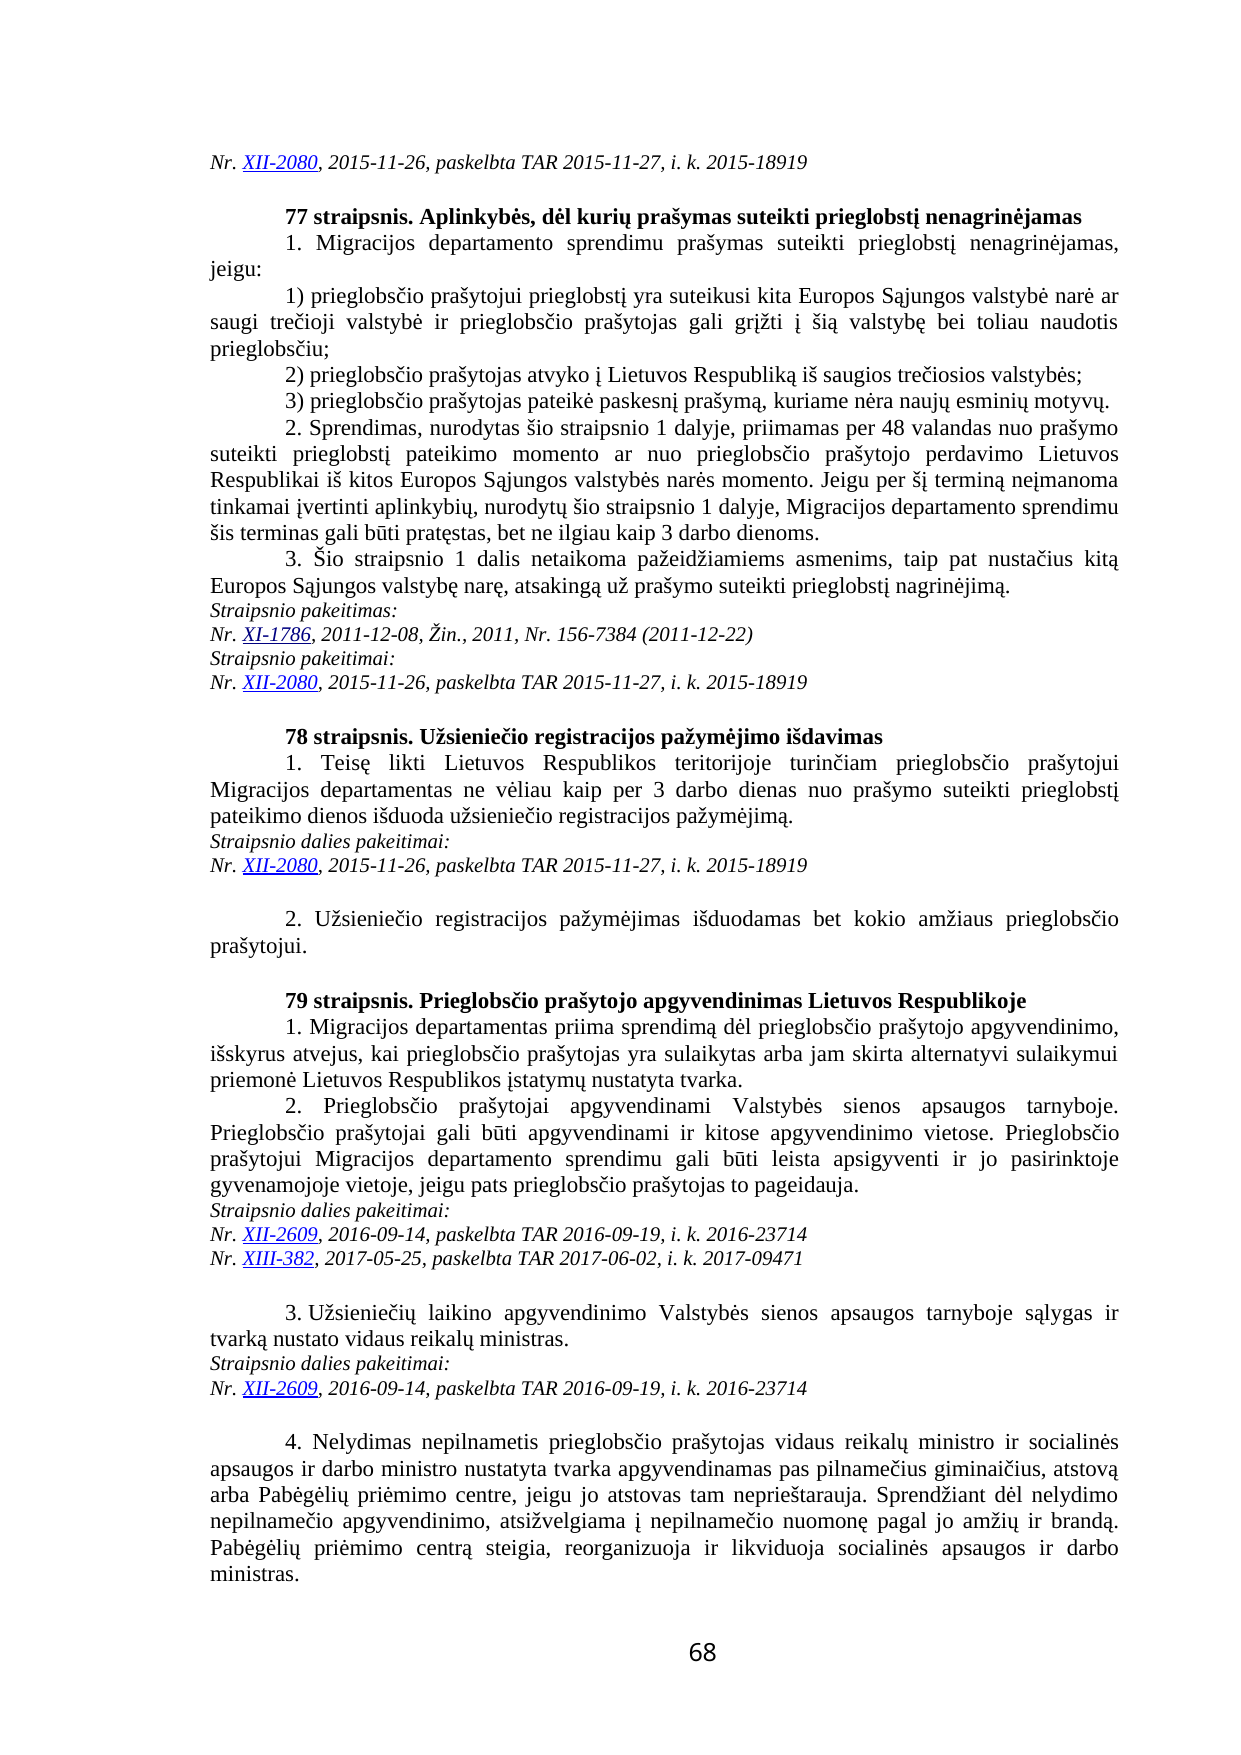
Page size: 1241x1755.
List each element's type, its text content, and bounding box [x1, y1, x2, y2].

text Straipsnio dalies pakeitimai: [210, 1351, 1120, 1375]
text Straipsnio dalies pakeitimai: [210, 828, 1120, 853]
text 1. Teisę likti Lietuvos Respublikos teritorijoje turinčiam prieglobsčio prašytojui Migracijos departamentas ne vėliau kaip per 3 darbo dienas nuo prašymo suteikti prieglobstį pateikimo dienos išduoda užsieniečio registracijos pažymėjimą. [210, 749, 1120, 828]
text Straipsnio dalies pakeitimai: [210, 1198, 1120, 1222]
text Nr. XII-2609, 2016-09-14, paskelbta TAR 2016-09-19, i. k. 2016-23714 [210, 1375, 1120, 1399]
text 1. Migracijos departamento sprendimu prašymas suteikti prieglobstį nenagrinėjamas, jeigu: [210, 229, 1120, 282]
text 3. Užsieniečių laikino apgyvendinimo Valstybės sienos apsaugos tarnyboje sąlygas ir tvarką nustato vidaus reikalų ministras. [210, 1299, 1120, 1351]
text 2. Užsieniečio registracijos pažymėjimas išduodamas bet kokio amžiaus prieglobsčio prašytojui. [210, 905, 1120, 958]
text Nr. XI-1786, 2011-12-08, Žin., 2011, Nr. 156-7384 (2011-12-22) [210, 622, 1120, 646]
text Straipsnio pakeitimai: [210, 646, 1120, 670]
text Nr. XII-2080, 2015-11-26, paskelbta TAR 2015-11-27, i. k. 2015-18919 [210, 150, 1120, 174]
text 2) prieglobsčio prašytojas atvyko į Lietuvos Respubliką iš saugios trečiosios valstybės; [210, 361, 1120, 387]
text 78 straipsnis. Užsieniečio registracijos pažymėjimo išdavimas [210, 723, 1120, 749]
text Straipsnio pakeitimas: [210, 598, 1120, 622]
text Nr. XIII-382, 2017-05-25, paskelbta TAR 2017-06-02, i. k. 2017-09471 [210, 1246, 1120, 1270]
text 3. Šio straipsnio 1 dalis netaikoma pažeidžiamiems asmenims, taip pat nustačius kitą Europos Sąjungos valstybę narę, atsakingą už prašymo suteikti prieglobstį nagrinėjimą. [210, 545, 1120, 598]
text 2. Prieglobsčio prašytojai apgyvendinami Valstybės sienos apsaugos tarnyboje. Prieglobsčio prašytojai gali būti apgyvendinami ir kitose apgyvendinimo vietose. Prieglobsčio prašytojui Migracijos departamento sprendimu gali būti leista apsigyventi ir jo pasirinktoje gyvenamojoje vietoje, jeigu pats prieglobsčio prašytojas to pageidauja. [210, 1092, 1120, 1198]
text Nr. XII-2609, 2016-09-14, paskelbta TAR 2016-09-19, i. k. 2016-23714 [210, 1222, 1120, 1246]
text 1. Migracijos departamentas priima sprendimą dėl prieglobsčio prašytojo apgyvendinimo, išskyrus atvejus, kai prieglobsčio prašytojas yra sulaikytas arba jam skirta alternatyvi sulaikymui priemonė Lietuvos Respublikos įstatymų nustatyta tvarka. [210, 1013, 1120, 1092]
text 1) prieglobsčio prašytojui prieglobstį yra suteikusi kita Europos Sąjungos valstybė narė ar saugi trečioji valstybė ir prieglobsčio prašytojas gali grįžti į šią valstybę bei toliau naudotis prieglobsčiu; [210, 282, 1120, 361]
text 2. Sprendimas, nurodytas šio straipsnio 1 dalyje, priimamas per 48 valandas nuo prašymo suteikti prieglobstį pateikimo momento ar nuo prieglobsčio prašytojo perdavimo Lietuvos Respublikai iš kitos Europos Sąjungos valstybės narės momento. Jeigu per šį terminą neįmanoma tinkamai įvertinti aplinkybių, nurodytų šio straipsnio 1 dalyje, Migracijos departamento sprendimu šis terminas gali būti pratęstas, bet ne ilgiau kaip 3 darbo dienoms. [210, 414, 1120, 545]
text 3) prieglobsčio prašytojas pateikė paskesnį prašymą, kuriame nėra naujų esminių motyvų. [210, 387, 1120, 414]
text Nr. XII-2080, 2015-11-26, paskelbta TAR 2015-11-27, i. k. 2015-18919 [210, 670, 1120, 694]
text 79 straipsnis. Prieglobsčio prašytojo apgyvendinimas Lietuvos Respublikoje [210, 987, 1120, 1013]
text 77 straipsnis. Aplinkybės, dėl kurių prašymas suteikti prieglobstį nenagrinėjamas [210, 203, 1120, 229]
text Nr. XII-2080, 2015-11-26, paskelbta TAR 2015-11-27, i. k. 2015-18919 [210, 853, 1120, 877]
text 4. Nelydimas nepilnametis prieglobsčio prašytojas vidaus reikalų ministro ir socialinės apsaugos ir darbo ministro nustatyta tvarka apgyvendinamas pas pilnamečius giminaičius, atstovą arba Pabėgėlių priėmimo centre, jeigu jo atstovas tam neprieštarauja. Sprendžiant dėl nelydimo nepilnamečio apgyvendinimo, atsižvelgiama į nepilnamečio nuomonę pagal jo amžių ir brandą. Pabėgėlių priėmimo centrą steigia, reorganizuoja ir likviduoja socialinės apsaugos ir darbo ministras. [210, 1428, 1120, 1586]
